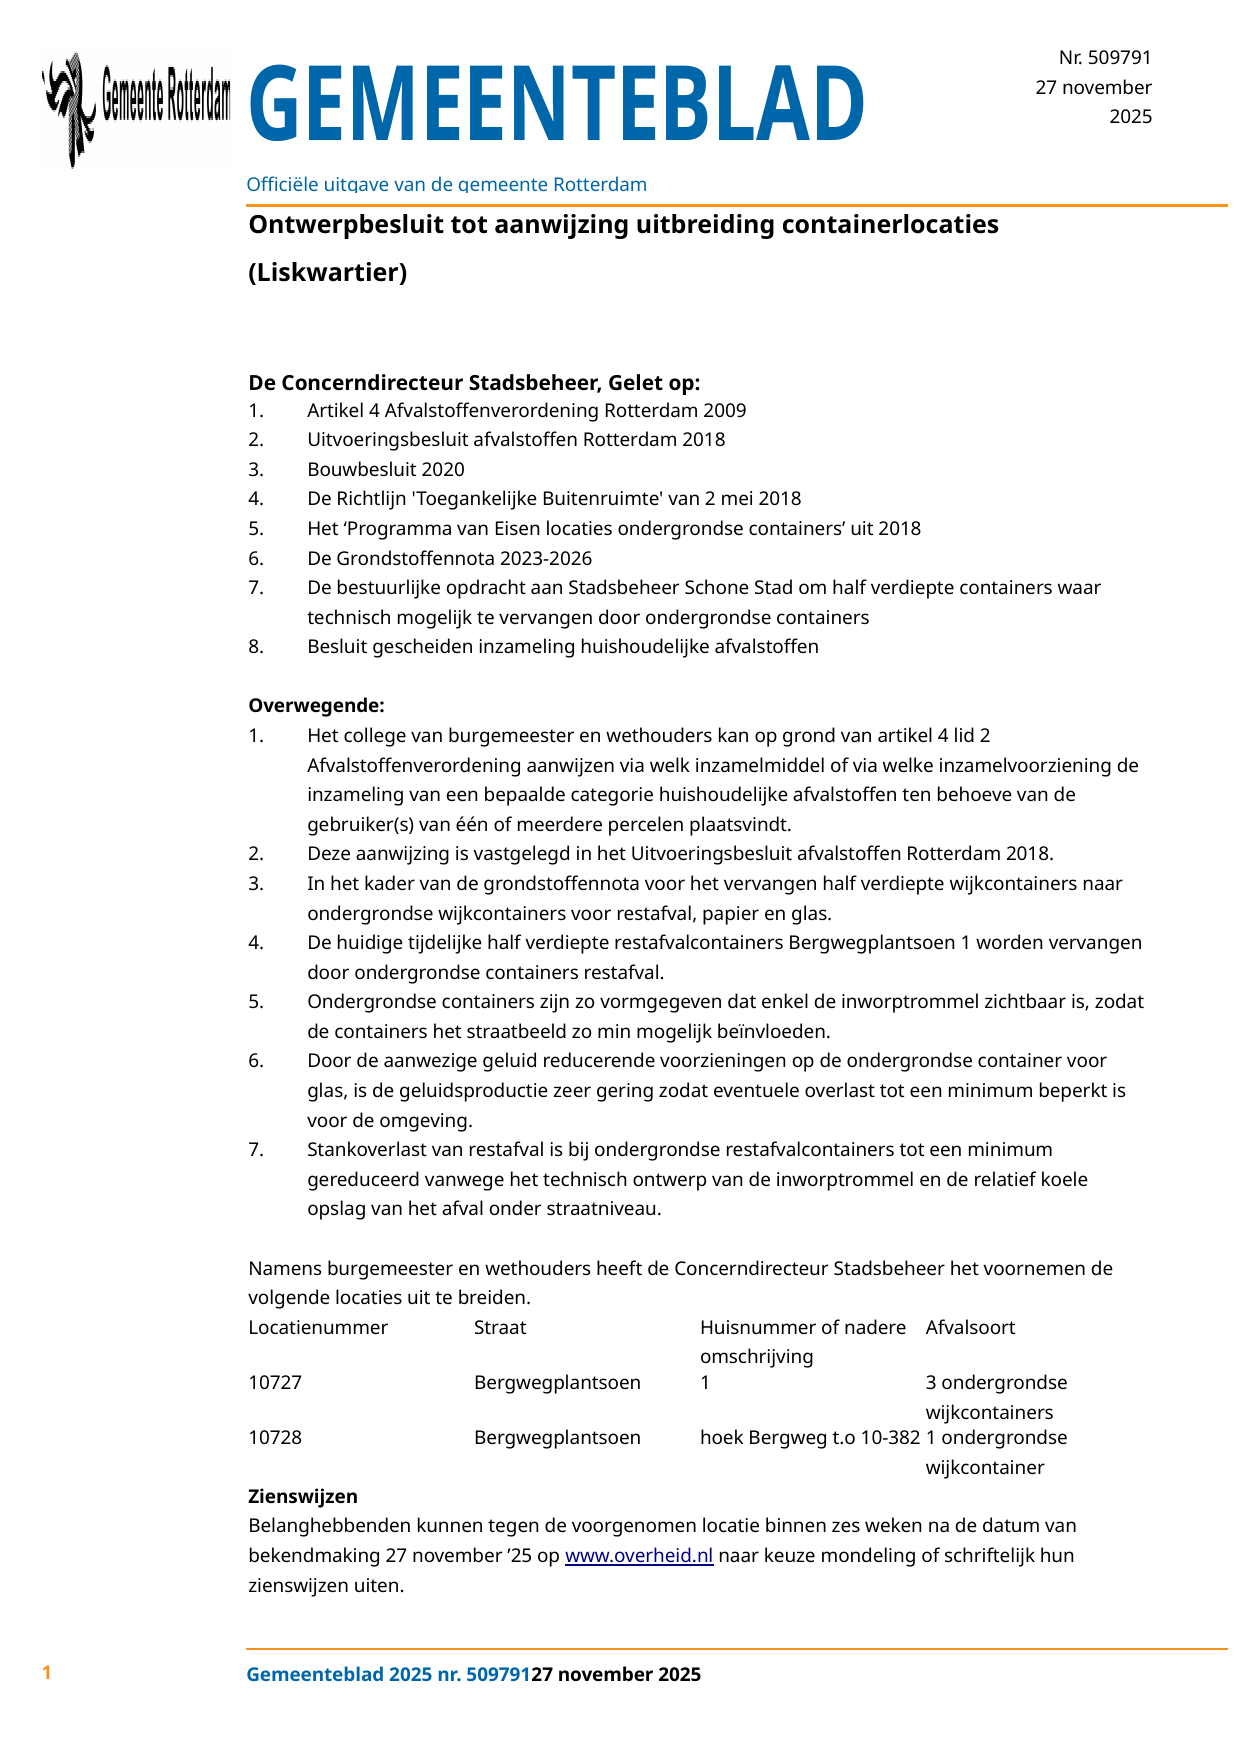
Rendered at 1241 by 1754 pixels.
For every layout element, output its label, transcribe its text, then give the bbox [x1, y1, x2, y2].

list Het ‘Programma van Eisen locaties ondergrondse containers’ uit 2018 [248, 515, 1152, 541]
table_cell 10727 [248, 1369, 474, 1424]
table_cell 1 ondergrondse wijkcontainer [926, 1425, 1152, 1480]
list In het kader van de grondstoffennota voor het vervangen half verdiepte wijkcontainers naar ondergrondse wijkcontainers voor restafval, papier en glas. [248, 870, 1152, 925]
table_header Locatienummer [248, 1314, 474, 1369]
table_header Huisnummer of nadere omschrijving [700, 1314, 926, 1369]
list De bestuurlijke opdracht aan Stadsbeheer Schone Stad om half verdiepte containers waar technisch mogelijk te vervangen door ondergrondse containers [248, 574, 1152, 629]
table_cell 10728 [248, 1425, 474, 1480]
list De Richtlijn 'Toegankelijke Buitenruimte' van 2 mei 2018 [248, 486, 1152, 511]
table_cell Bergwegplantsoen [474, 1369, 700, 1424]
list Artikel 4 Afvalstoffenverordening Rotterdam 2009 [248, 397, 1152, 422]
table_header Afvalsoort [926, 1314, 1152, 1369]
list Het college van burgemeester en wethouders kan op grond van artikel 4 lid 2 Afvalstoffenverordening aanwijzen via welk inzamelmiddel of via welke inzamelvoorziening de inzameling van een bepaalde categorie huishoudelijke afvalstoffen ten behoeve van de gebruiker(s) van één of meerdere percelen plaatsvindt. [248, 722, 1152, 837]
list Deze aanwijzing is vastgelegd in het Uitvoeringsbesluit afvalstoffen Rotterdam 2018. [248, 841, 1152, 866]
list De huidige tijdelijke half verdiepte restafvalcontainers Bergwegplantsoen 1 worden vervangen door ondergrondse containers restafval. [248, 929, 1152, 984]
table_cell hoek Bergweg t.o 10-382 [700, 1425, 926, 1480]
list Ondergrondse containers zijn zo vormgegeven dat enkel de inworptrommel zichtbaar is, zodat de containers het straatbeeld zo min mogelijk beïnvloeden. [248, 988, 1152, 1044]
table_cell Bergwegplantsoen [474, 1425, 700, 1480]
list Besluit gescheiden inzameling huishoudelijke afvalstoffen [248, 633, 1152, 659]
text Ontwerpbesluit tot aanwijzing uitbreiding containerlocaties (Liskwartier) [248, 207, 1152, 288]
table_cell 3 ondergrondse wijkcontainers [926, 1369, 1152, 1424]
picture [41, 47, 231, 172]
list Uitvoeringsbesluit afvalstoffen Rotterdam 2018 [248, 426, 1152, 452]
text Belanghebbenden kunnen tegen de voorgenomen locatie binnen zes weken na de datum van bekendmaking 27 november ’25 op www.overheid.nl naar keuze mondeling of schriftelijk hun zienswijzen uiten. [248, 1513, 1152, 1598]
text Namens burgemeester en wethouders heeft de Concerndirecteur Stadsbeheer het voornemen de volgende locaties uit te breiden. [248, 1255, 1152, 1310]
list De Grondstoffennota 2023-2026 [248, 545, 1152, 570]
list Stankoverlast van restafval is bij ondergrondse restafvalcontainers tot een minimum gereduceerd vanwege het technisch ontwerp van de inworptrommel en de relatief koele opslag van het afval onder straatniveau. [248, 1136, 1152, 1221]
table_cell 1 [700, 1369, 926, 1424]
text De Concerndirecteur Stadsbeheer, Gelet op: [248, 368, 1152, 397]
text Overwegende: [248, 693, 1152, 718]
text Zienswijzen [248, 1483, 1152, 1509]
table_header Straat [474, 1314, 700, 1369]
list Door de aanwezige geluid reducerende voorzieningen op de ondergrondse container voor glas, is de geluidsproductie zeer gering zodat eventuele overlast tot een minimum beperkt is voor de omgeving. [248, 1048, 1152, 1132]
list Bouwbesluit 2020 [248, 456, 1152, 482]
